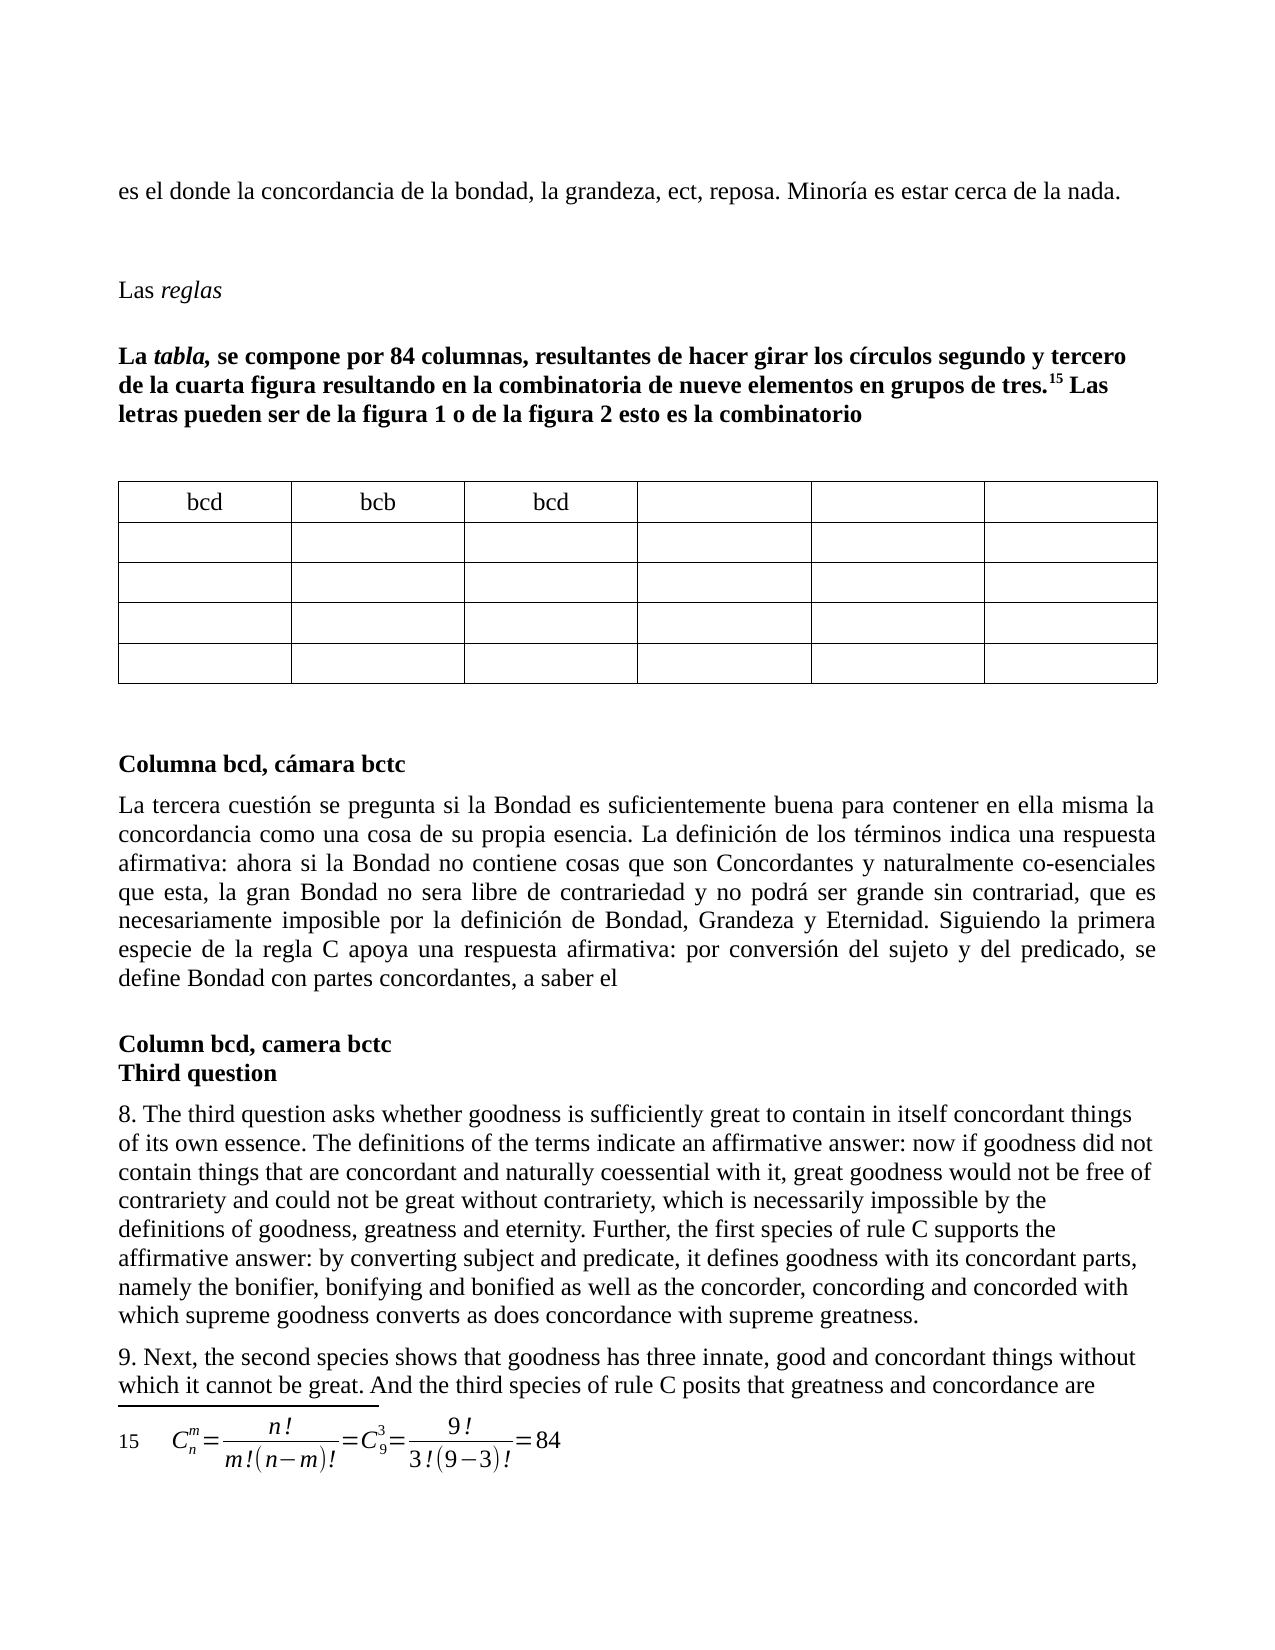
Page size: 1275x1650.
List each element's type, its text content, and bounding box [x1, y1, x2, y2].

table_cell [119, 603, 291, 643]
table_cell [812, 644, 984, 683]
table_cell [638, 523, 811, 562]
table_header [812, 482, 984, 522]
text La tercera cuestión se pregunta si la Bondad es suficientemente buena para contener en ella misma la concordancia como una cosa de su propia esencia. La definición de los términos indica una respuesta afirmativa: ahora si la Bondad no contiene cosas que son Concordantes y naturalmente co-esenciales que esta, la gran Bondad no sera libre de contrariedad y no podrá ser grande sin contrariad, que es necesariamente imposible por la definición de Bondad, Grandeza y Eternidad. Siguiendo la primera especie de la regla C apoya una respuesta afirmativa: por conversión del sujeto y del predicado, se define Bondad con partes concordantes, a saber el [118, 791, 1157, 992]
table_cell [985, 523, 1157, 562]
table_header [638, 482, 811, 522]
table_cell [985, 644, 1157, 683]
text 8. The third question asks whether goodness is sufficiently great to contain in itself concordant things of its own essence. The definitions of the terms indicate an affirmative answer: now if goodness did not contain things that are concordant and naturally coessential with it, great goodness would not be free of contrariety and could not be great without contrariety, which is necessarily impossible by the definitions of goodness, greatness and eternity. Further, the first species of rule C supports the affirmative answer: by converting subject and predicate, it defines goodness with its concordant parts, namely the bonifier, bonifying and bonified as well as the concorder, concording and concorded with which supreme goodness converts as does concordance with supreme greatness. [118, 1099, 1157, 1329]
table_cell [465, 563, 637, 602]
table_cell [985, 563, 1157, 602]
table_cell [119, 563, 291, 602]
table_cell [465, 644, 637, 683]
subtitle La tabla, se compone por 84 columnas, resultantes de hacer girar los círculos segundo y tercero de la cuarta figura resultando en la combinatoria de nueve elementos en grupos de tres. Las letras pueden ser de la figura 1 o de la figura 2 esto es la combinatorio [118, 341, 1157, 428]
table_cell [465, 603, 637, 643]
text 9. Next, the second species shows that goodness has three innate, good and concordant things without which it cannot be great. And the third species of rule C posits that greatness and concordance are [118, 1342, 1157, 1399]
text Las reglas [118, 275, 1157, 304]
subtitle Column bcd, camera bctc Third question [118, 1029, 1157, 1087]
table_cell [812, 563, 984, 602]
table_cell [638, 644, 811, 683]
text es el donde la concordancia de la bondad, la grandeza, ect, reposa. Minoría es estar cerca de la nada. [118, 176, 1157, 205]
table_cell [292, 563, 464, 602]
table_cell [985, 603, 1157, 643]
table_cell [119, 523, 291, 562]
table_header [985, 482, 1157, 522]
table_cell [292, 603, 464, 643]
table_cell [812, 523, 984, 562]
table_cell [119, 644, 291, 683]
table_header bcb [292, 482, 464, 522]
table_cell [465, 523, 637, 562]
table_header bcd [465, 482, 637, 522]
table_header bcd [119, 482, 291, 522]
table_cell [292, 523, 464, 562]
table_cell [812, 603, 984, 643]
subtitle Columna bcd, cámara bctc [118, 749, 1157, 778]
table_cell [292, 644, 464, 683]
table_cell [638, 603, 811, 643]
table_cell [638, 563, 811, 602]
